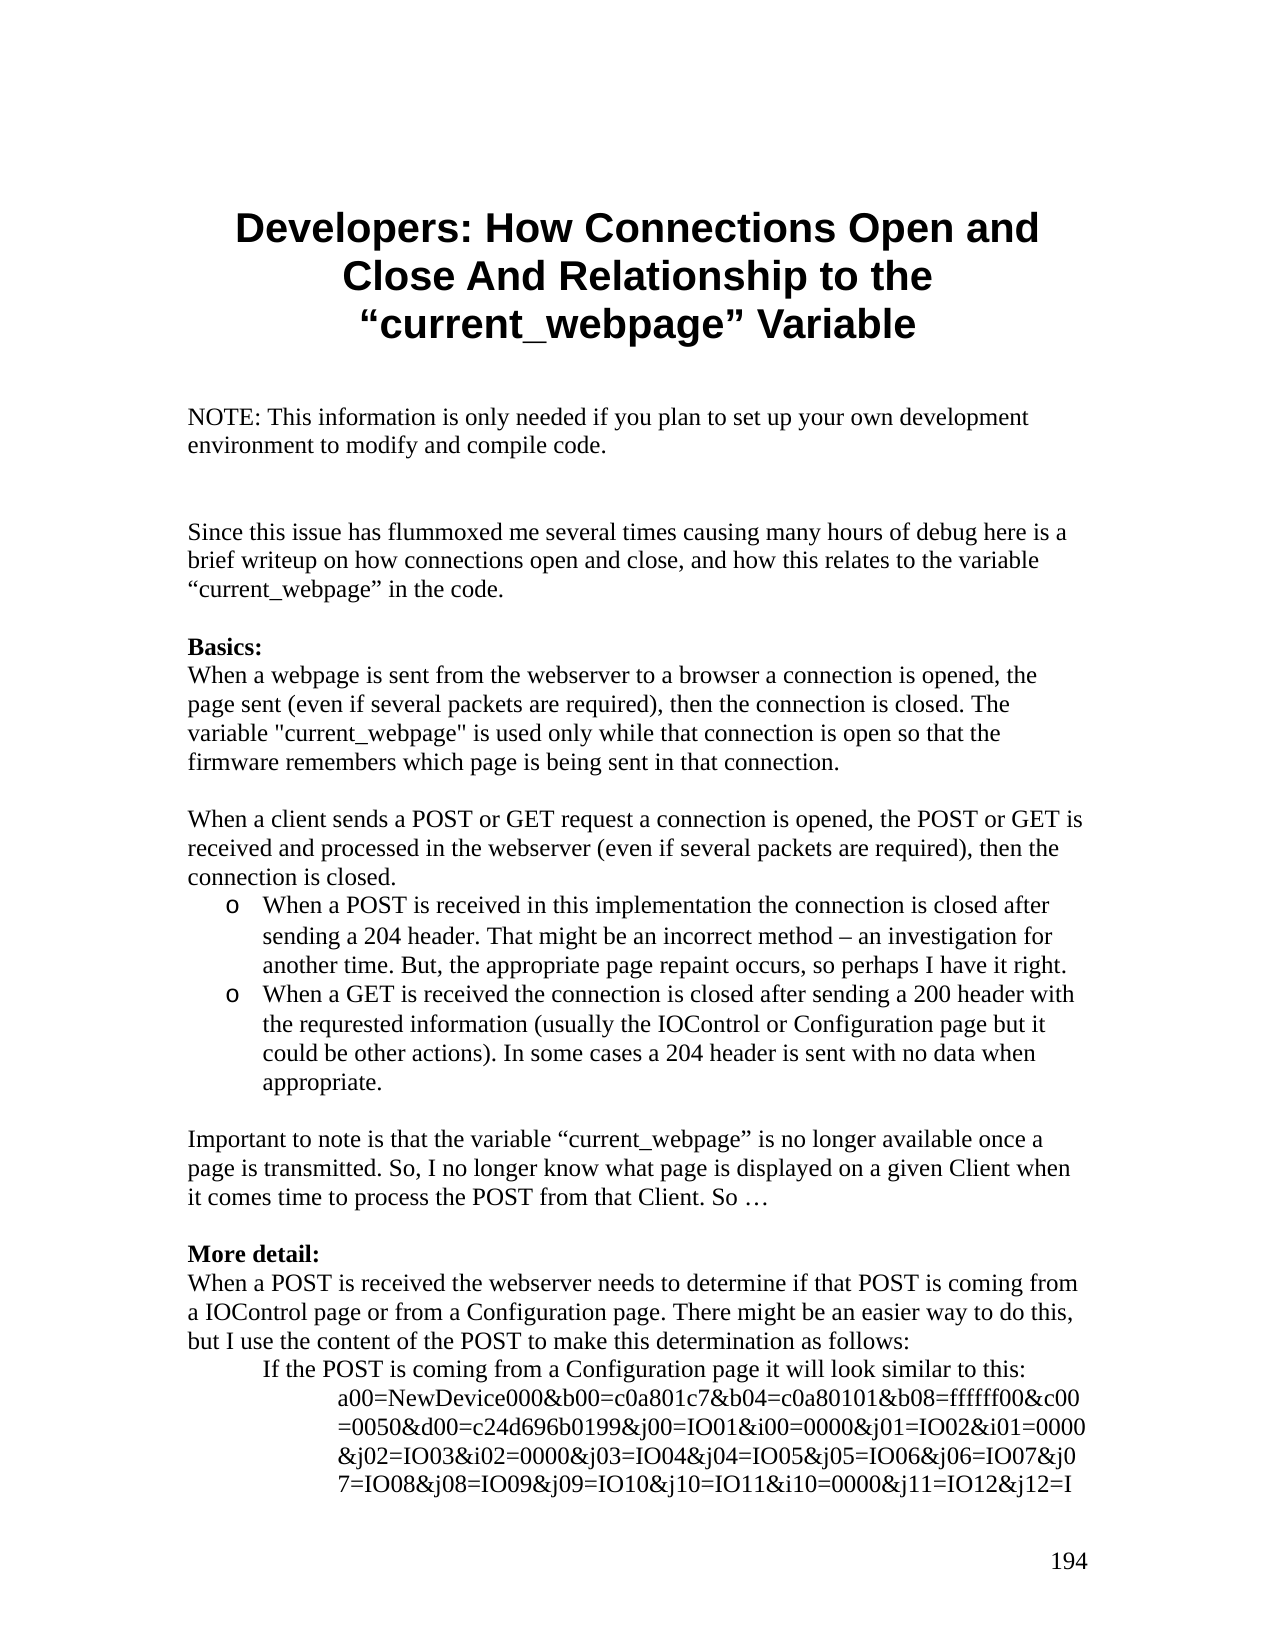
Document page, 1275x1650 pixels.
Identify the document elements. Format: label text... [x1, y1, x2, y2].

text If the POST is coming from a Configuration page it will look similar to this: [262, 1354, 1087, 1383]
text a00=NewDevice000&b00=c0a801c7&b04=c0a80101&b08=ffffff00&c00=0050&d00=c24d696b0199&j00=IO01&i00=0000&j01=IO02&i01=0000&j02=IO03&i02=0000&j03=IO04&j04=IO05&j05=IO06&j06=IO07&j07=IO08&j08=IO09&j09=IO10&j10=IO11&i10=0000&j11=IO12&j12=I [337, 1383, 1087, 1498]
text Important to note is that the variable “current_webpage” is no longer available once a page is transmitted. So, I no longer know what page is displayed on a given Client when it comes time to process the POST from that Client. So … [187, 1124, 1087, 1211]
text Since this issue has flummoxed me several times causing many hours of debug here is a brief writeup on how connections open and close, and how this relates to the variable “current_webpage” in the code. [187, 517, 1087, 603]
list When a GET is received the connection is closed after sending a 200 header with the requrested information (usually the IOControl or Configuration page but it could be other actions). In some cases a 204 header is sent with no data when appropriate. [225, 979, 1087, 1096]
text When a webpage is sent from the webserver to a browser a connection is opened, the page sent (even if several packets are required), then the connection is closed. The variable "current_webpage" is used only while that connection is open so that the firmware remembers which page is being sent in that connection. [187, 660, 1087, 775]
subtitle Developers: How Connections Open and Close And Relationship to the “current_webpage” Variable [187, 204, 1087, 347]
text NOTE: This information is only needed if you plan to set up your own development environment to modify and compile code. [187, 402, 1087, 459]
list When a POST is received in this implementation the connection is closed after sending a 204 header. That might be an incorrect method – an investigation for another time. But, the appropriate page repaint occurs, so perhaps I have it right. [225, 890, 1087, 979]
text When a client sends a POST or GET request a connection is opened, the POST or GET is received and processed in the webserver (even if several packets are required), then the connection is closed. [187, 804, 1087, 890]
text When a POST is received the webserver needs to determine if that POST is coming from a IOControl page or from a Configuration page. There might be an easier way to do this, but I use the content of the POST to make this determination as follows: [187, 1268, 1087, 1354]
text More detail: [187, 1239, 1087, 1268]
text Basics: [187, 632, 1087, 660]
